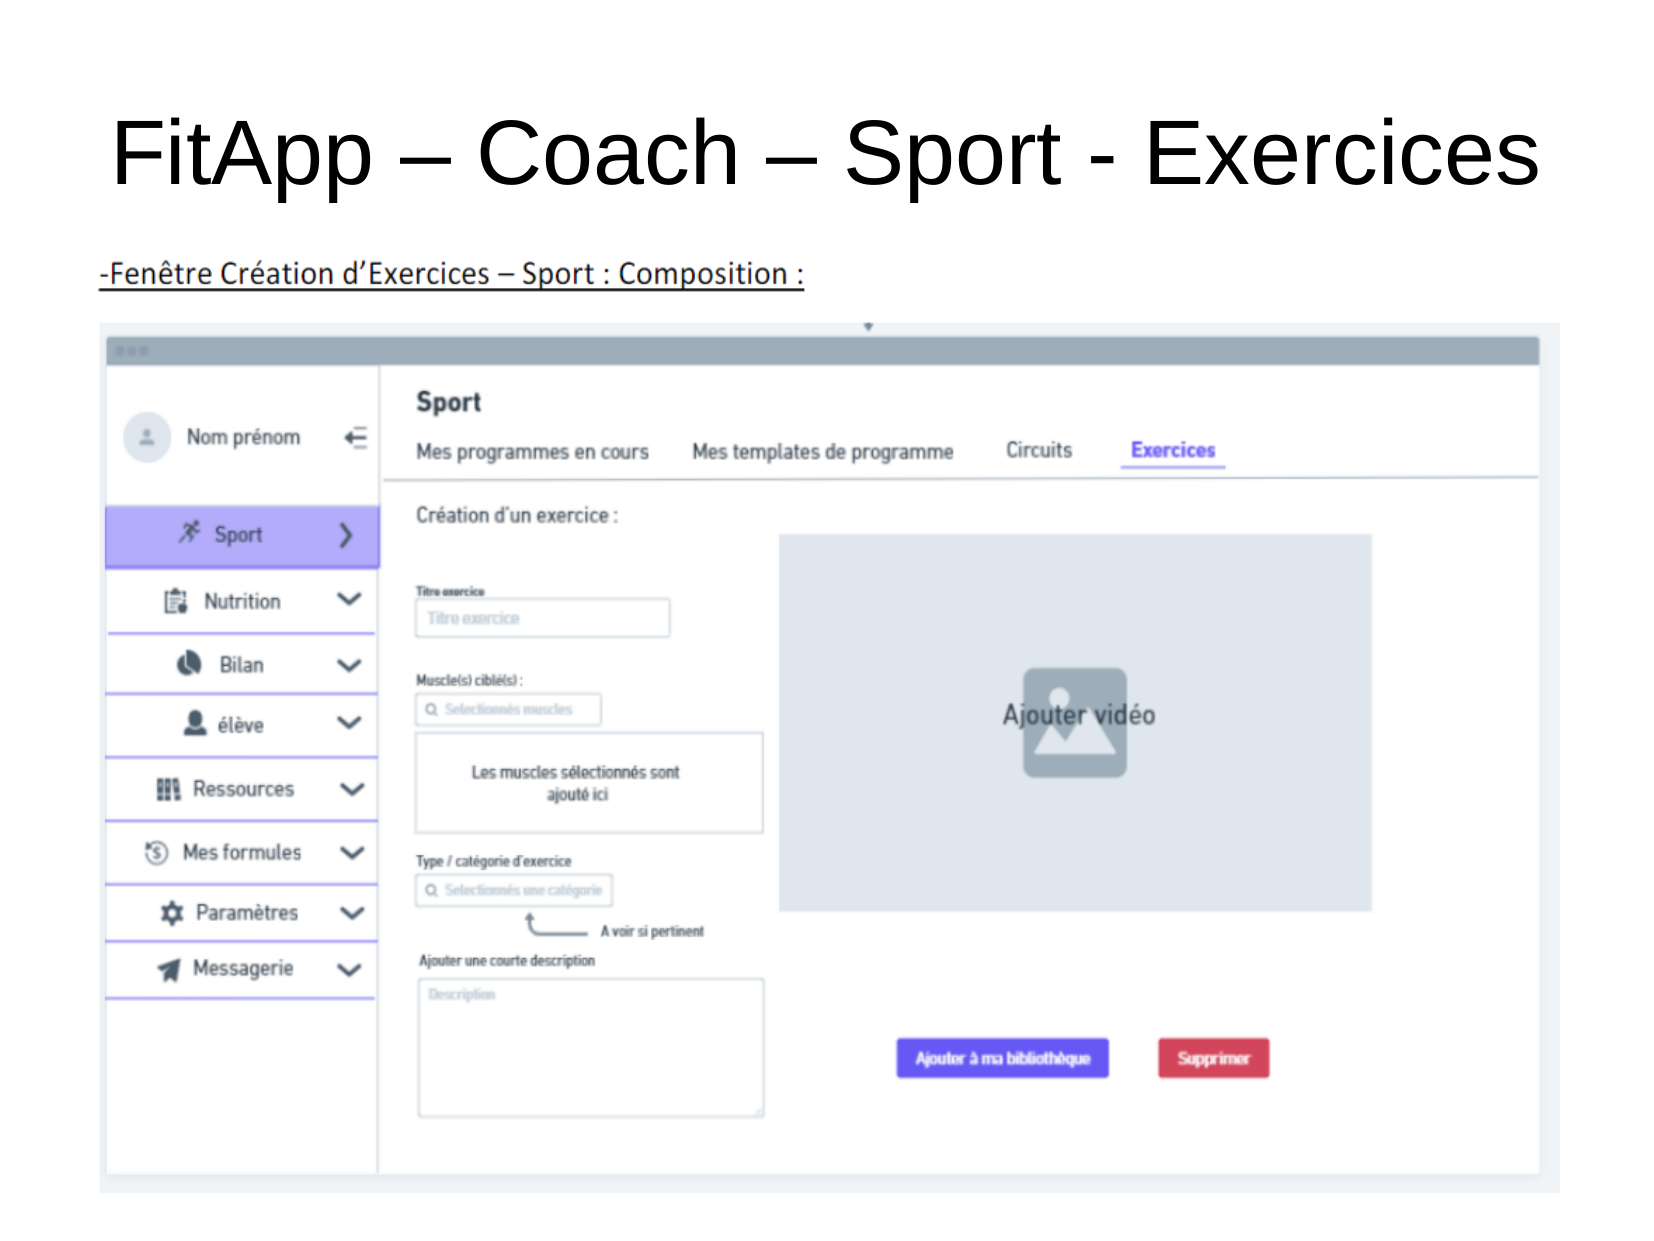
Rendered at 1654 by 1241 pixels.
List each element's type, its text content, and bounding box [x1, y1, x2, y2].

title FitApp – Coach – Sport - Exercices [82, 49, 1571, 257]
picture [94, 247, 1560, 1193]
